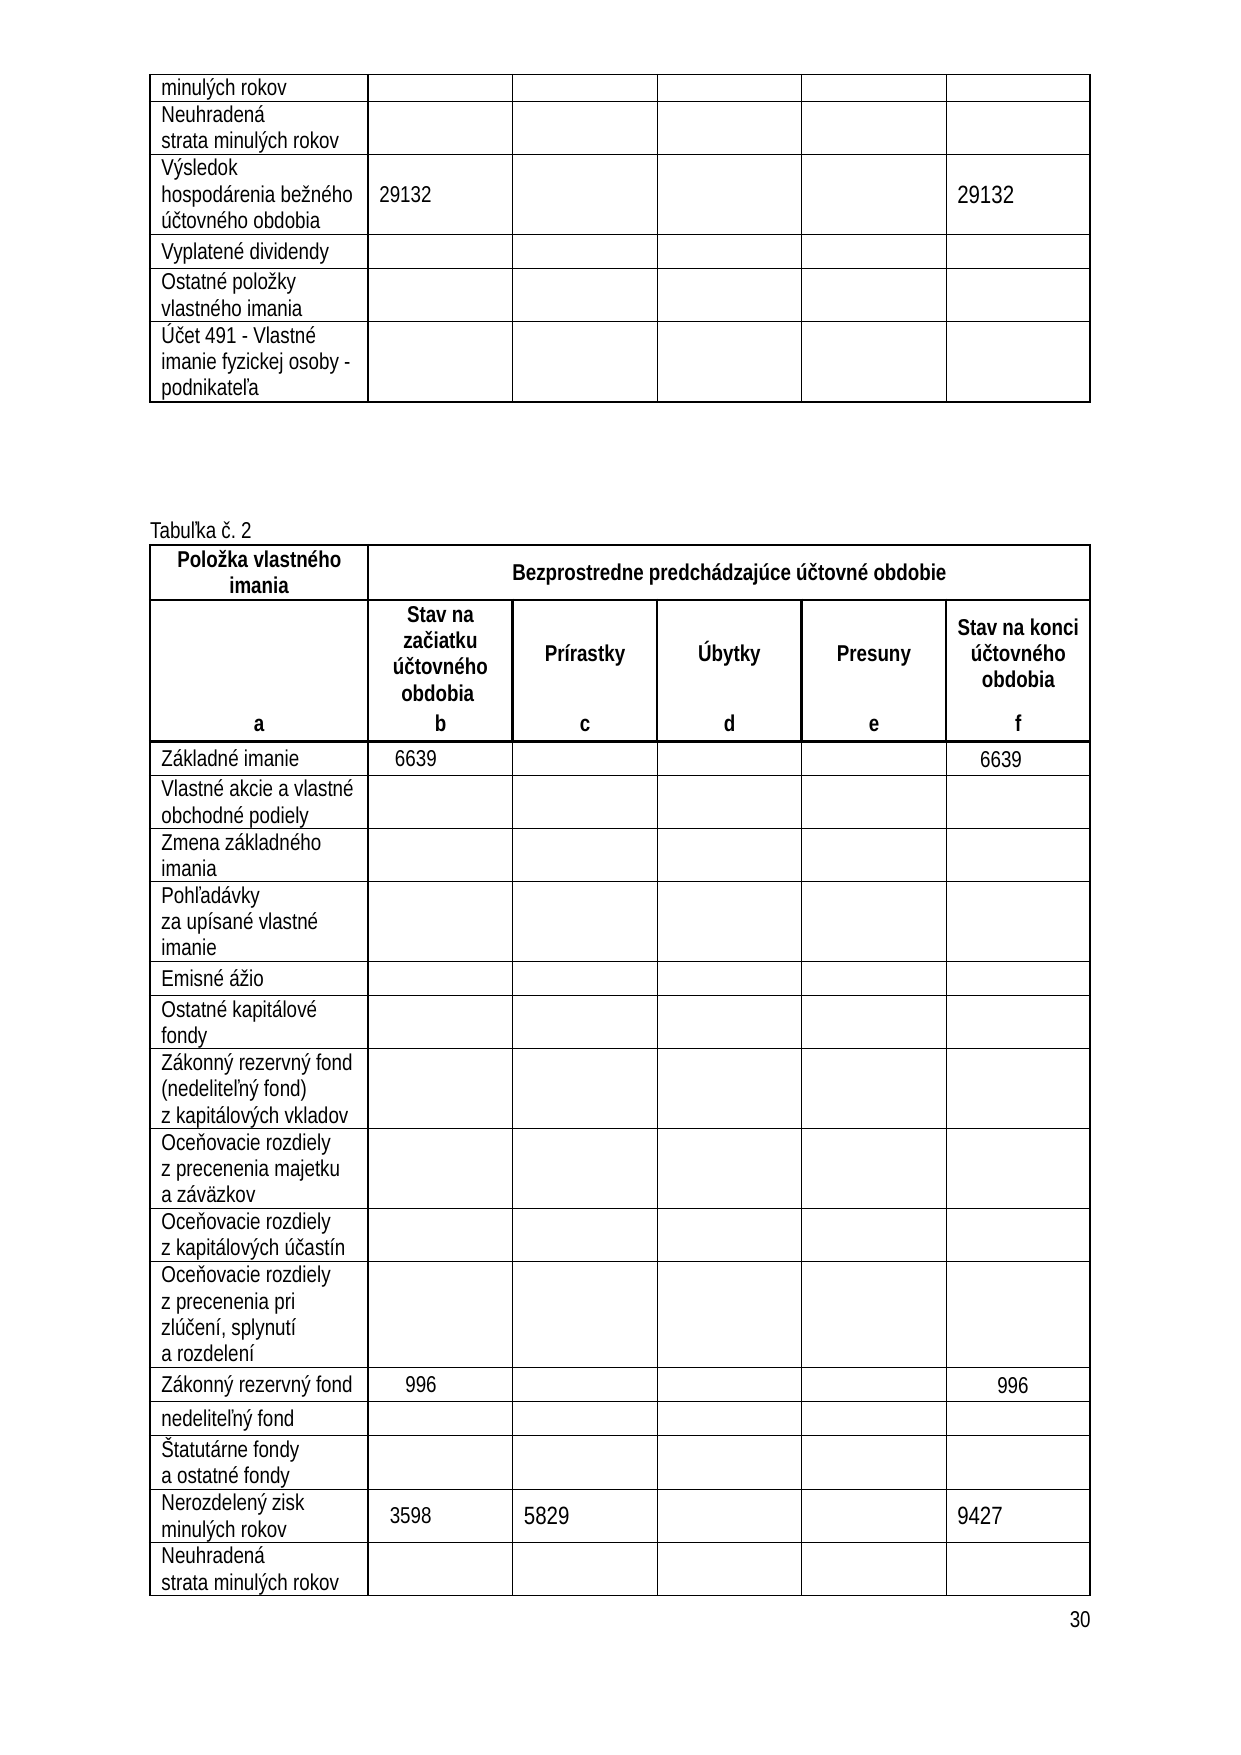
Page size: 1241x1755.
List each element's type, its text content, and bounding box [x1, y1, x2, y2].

table_cell [151, 601, 367, 706]
table_cell [947, 1129, 1089, 1207]
table_cell [947, 962, 1089, 995]
table_cell [513, 1543, 657, 1595]
table_cell [802, 1402, 946, 1435]
table_cell Presuny [803, 601, 945, 706]
table_cell [947, 1436, 1089, 1489]
table_cell [369, 1402, 512, 1435]
table_cell [802, 269, 946, 321]
table_cell 29132 [369, 155, 512, 233]
table_cell [513, 269, 657, 321]
table_cell [658, 102, 801, 154]
table_cell [513, 1436, 657, 1489]
table_cell [802, 1368, 946, 1401]
table_cell Výsledok hospodárenia bežného účtovného obdobia [151, 155, 367, 233]
table_cell [513, 743, 657, 775]
table_cell Základné imanie [151, 743, 367, 775]
table_cell [369, 776, 512, 828]
table_cell [947, 269, 1089, 321]
table_header Položka vlastného imania [151, 546, 367, 598]
table_cell [658, 322, 801, 401]
table_cell [658, 1368, 801, 1401]
table_cell [658, 743, 801, 775]
table_cell d [658, 706, 800, 740]
table_cell Ostatné kapitálové fondy [151, 996, 367, 1048]
table_cell [947, 1049, 1089, 1128]
table_cell [802, 1543, 946, 1595]
table_cell [369, 962, 512, 995]
table_cell [658, 1049, 801, 1128]
table_cell [658, 75, 801, 101]
table_cell [658, 1436, 801, 1489]
table_cell [658, 155, 801, 233]
table_cell [369, 829, 512, 881]
table_cell [947, 1543, 1089, 1595]
table_cell [369, 1209, 512, 1261]
table_cell [802, 962, 946, 995]
table_cell [513, 102, 657, 154]
table_header Bezprostredne predchádzajúce účtovné obdobie [369, 546, 1089, 598]
table_cell [513, 75, 657, 101]
text Tabuľka č. 2 [150, 517, 1090, 544]
table_cell Stav na začiatku účtovného obdobia [369, 601, 511, 706]
table_cell [947, 75, 1089, 101]
table_cell [802, 1209, 946, 1261]
table_cell [947, 235, 1089, 268]
table_cell [802, 155, 946, 233]
table_cell [658, 1129, 801, 1207]
table_cell [947, 1402, 1089, 1435]
table_cell [947, 1209, 1089, 1261]
table_cell c [514, 706, 656, 740]
table_cell [802, 1436, 946, 1489]
table_cell [947, 322, 1089, 401]
table_cell a [151, 706, 367, 740]
table_cell minulých rokov [151, 75, 367, 101]
table_cell [369, 75, 512, 101]
table_cell [658, 235, 801, 268]
table_cell Prírastky [514, 601, 656, 706]
table_cell [658, 962, 801, 995]
table_cell 6639 [947, 743, 1089, 775]
table_cell [658, 776, 801, 828]
table_cell [513, 1402, 657, 1435]
table_cell [369, 102, 512, 154]
table_cell [513, 1209, 657, 1261]
table_cell [802, 1049, 946, 1128]
table_cell f [947, 706, 1089, 740]
table_cell [369, 1436, 512, 1489]
table_cell [369, 882, 512, 961]
table_cell [802, 322, 946, 401]
table_cell [658, 1490, 801, 1542]
table_cell Štatutárne fondy a ostatné fondy [151, 1436, 367, 1489]
table_cell [513, 1262, 657, 1367]
table_cell 5829 [513, 1490, 657, 1542]
table_cell Oceňovacie rozdiely z kapitálových účastín [151, 1209, 367, 1261]
table_cell 996 [369, 1368, 512, 1401]
table_cell Zmena základného imania [151, 829, 367, 881]
table_cell [369, 996, 512, 1048]
table_cell Nerozdelený zisk minulých rokov [151, 1490, 367, 1542]
table_cell [947, 882, 1089, 961]
table_cell Pohľadávky za upísané vlastné imanie [151, 882, 367, 961]
table_cell 9427 [947, 1490, 1089, 1542]
table_cell [802, 882, 946, 961]
table_cell [513, 1368, 657, 1401]
table_cell Neuhradená strata minulých rokov [151, 102, 367, 154]
table_cell Vlastné akcie a vlastné obchodné podiely [151, 776, 367, 828]
table_cell [658, 829, 801, 881]
table_cell [658, 1209, 801, 1261]
table_cell Vyplatené dividendy [151, 235, 367, 268]
table_cell [513, 322, 657, 401]
table_cell [369, 1129, 512, 1207]
table_cell [802, 743, 946, 775]
table_cell [947, 1262, 1089, 1367]
table_cell Zákonný rezervný fond [151, 1368, 367, 1401]
table_cell [947, 996, 1089, 1048]
table_cell [802, 1129, 946, 1207]
table_cell [802, 1490, 946, 1542]
table_cell [802, 235, 946, 268]
table_cell [513, 829, 657, 881]
table_cell [658, 1402, 801, 1435]
table_cell Účet 491 - Vlastné imanie fyzickej osoby - podnikateľa [151, 322, 367, 401]
table_cell [369, 1049, 512, 1128]
table_cell [369, 1543, 512, 1595]
table_cell Zákonný rezervný fond (nedeliteľný fond) z kapitálových vkladov [151, 1049, 367, 1128]
table_cell [513, 776, 657, 828]
table_cell [802, 1262, 946, 1367]
table_cell 29132 [947, 155, 1089, 233]
table_cell [658, 882, 801, 961]
table_cell [802, 776, 946, 828]
table_cell Stav na konci účtovného obdobia [947, 601, 1089, 706]
table_cell [513, 1049, 657, 1128]
table_cell [947, 102, 1089, 154]
table_cell Úbytky [658, 601, 800, 706]
table_cell 6639 [369, 743, 512, 775]
table_cell [802, 996, 946, 1048]
table_cell [513, 1129, 657, 1207]
table_cell [513, 996, 657, 1048]
table_cell 996 [947, 1368, 1089, 1401]
table_cell [513, 882, 657, 961]
table_cell [513, 155, 657, 233]
table_cell [658, 996, 801, 1048]
table_cell Neuhradená strata minulých rokov [151, 1543, 367, 1595]
table_cell Emisné ážio [151, 962, 367, 995]
table_cell [947, 829, 1089, 881]
table_cell [658, 1262, 801, 1367]
table_cell nedeliteľný fond [151, 1402, 367, 1435]
table_cell [513, 235, 657, 268]
table_cell [658, 1543, 801, 1595]
table_cell [802, 102, 946, 154]
table_cell [369, 235, 512, 268]
table_cell Oceňovacie rozdiely z precenenia majetku a záväzkov [151, 1129, 367, 1207]
table_cell e [803, 706, 945, 740]
table_cell [369, 269, 512, 321]
table_cell [802, 75, 946, 101]
table_cell Ostatné položky vlastného imania [151, 269, 367, 321]
table_cell b [369, 706, 511, 740]
table_cell 3598 [369, 1490, 512, 1542]
table_cell [369, 322, 512, 401]
table_cell [802, 829, 946, 881]
table_cell [658, 269, 801, 321]
table_cell [369, 1262, 512, 1367]
table_cell [947, 776, 1089, 828]
table_cell [513, 962, 657, 995]
table_cell Oceňovacie rozdiely z precenenia pri zlúčení, splynutí a rozdelení [151, 1262, 367, 1367]
